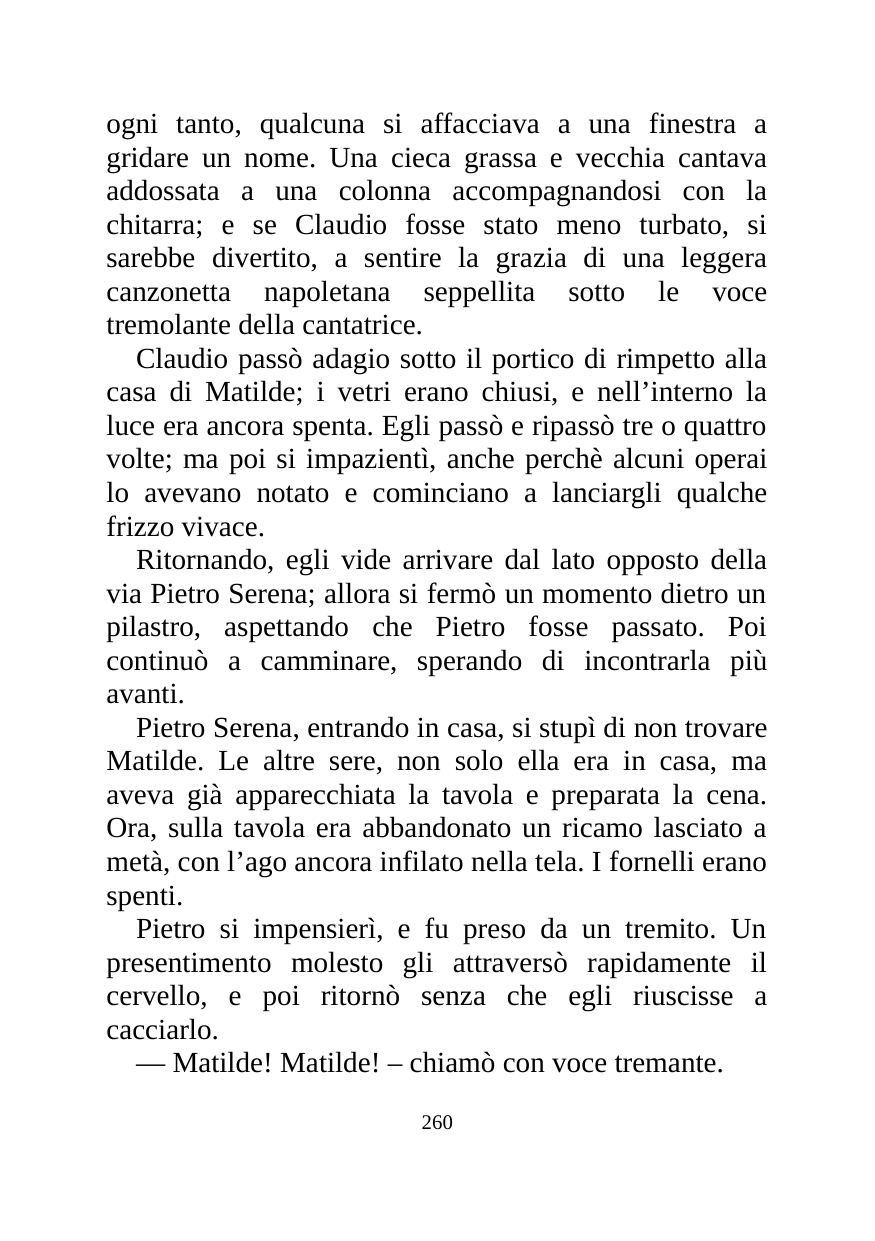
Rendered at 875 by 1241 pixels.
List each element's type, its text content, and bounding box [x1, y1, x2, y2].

text Pietro Serena, entrando in casa, si stupì di non trovare Matilde. Le altre sere, non solo ella era in casa, ma aveva già apparecchiata la tavola e preparata la cena. Ora, sulla tavola era abbandonato un ricamo lasciato a metà, con l’ago ancora infilato nella tela. I fornelli erano spenti. [106, 710, 768, 911]
text Claudio passò adagio sotto il portico di rimpetto alla casa di Matilde; i vetri erano chiusi, e nell’interno la luce era ancora spenta. Egli passò e ripassò tre o quattro volte; ma poi si impazientì, anche perchè alcuni operai lo avevano notato e cominciano a lanciargli qualche frizzo vivace. [106, 341, 768, 542]
text ogni tanto, qualcuna si affacciava a una finestra a gridare un nome. Una cieca grassa e vecchia cantava addossata a una colonna accompagnandosi con la chitarra; e se Claudio fosse stato meno turbato, si sarebbe divertito, a sentire la grazia di una leggera canzonetta napoletana seppellita sotto le voce tremolante della cantatrice. [106, 106, 768, 341]
text Pietro si impensierì, e fu preso da un tremito. Un presentimento molesto gli attraversò rapidamente il cervello, e poi ritornò senza che egli riuscisse a cacciarlo. [106, 911, 768, 1045]
text — Matilde! Matilde! – chiamò con voce tremante. [106, 1045, 768, 1079]
text Ritornando, egli vide arrivare dal lato opposto della via Pietro Serena; allora si fermò un momento dietro un pilastro, aspettando che Pietro fosse passato. Poi continuò a camminare, sperando di incontrarla più avanti. [106, 542, 768, 710]
